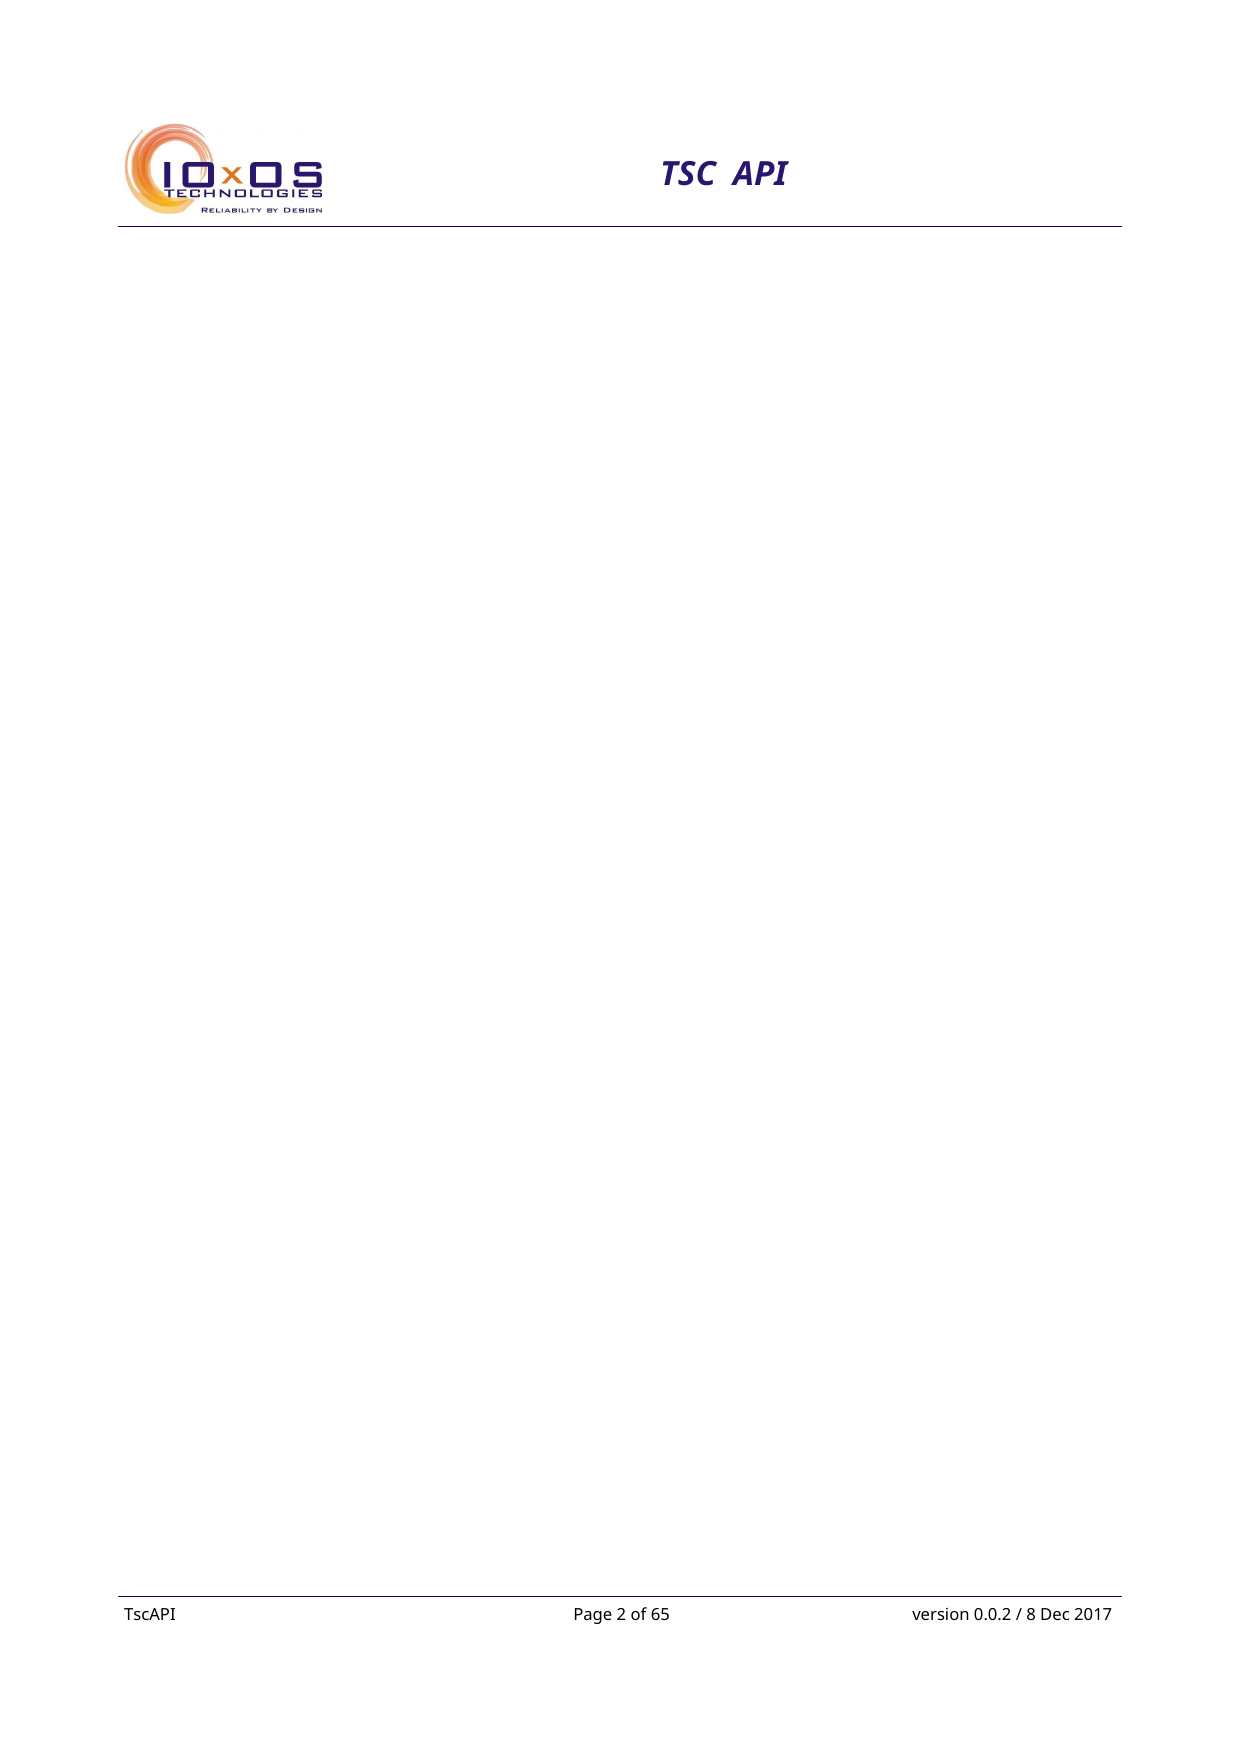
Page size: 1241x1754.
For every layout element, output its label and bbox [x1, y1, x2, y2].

picture [123, 123, 323, 217]
